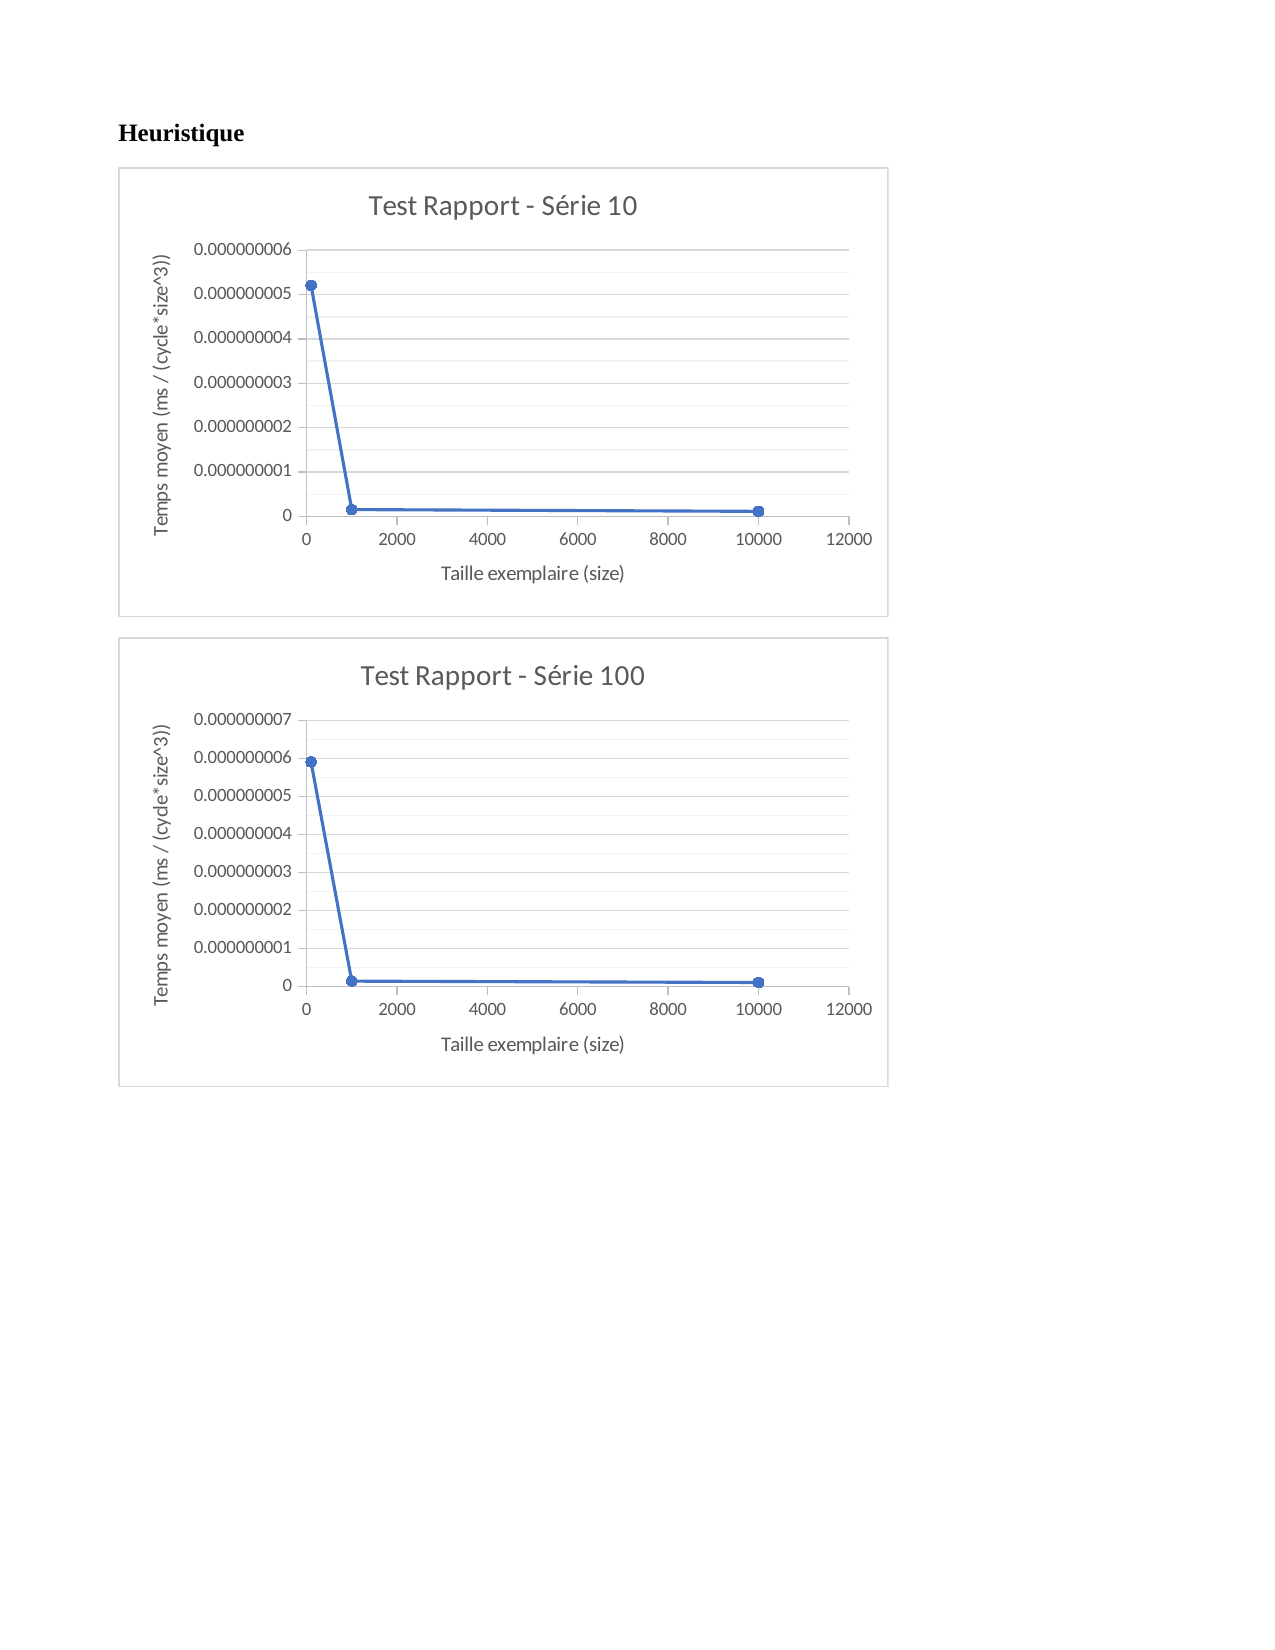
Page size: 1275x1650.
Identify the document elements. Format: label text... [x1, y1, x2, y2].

text Heuristique [118, 118, 1157, 147]
